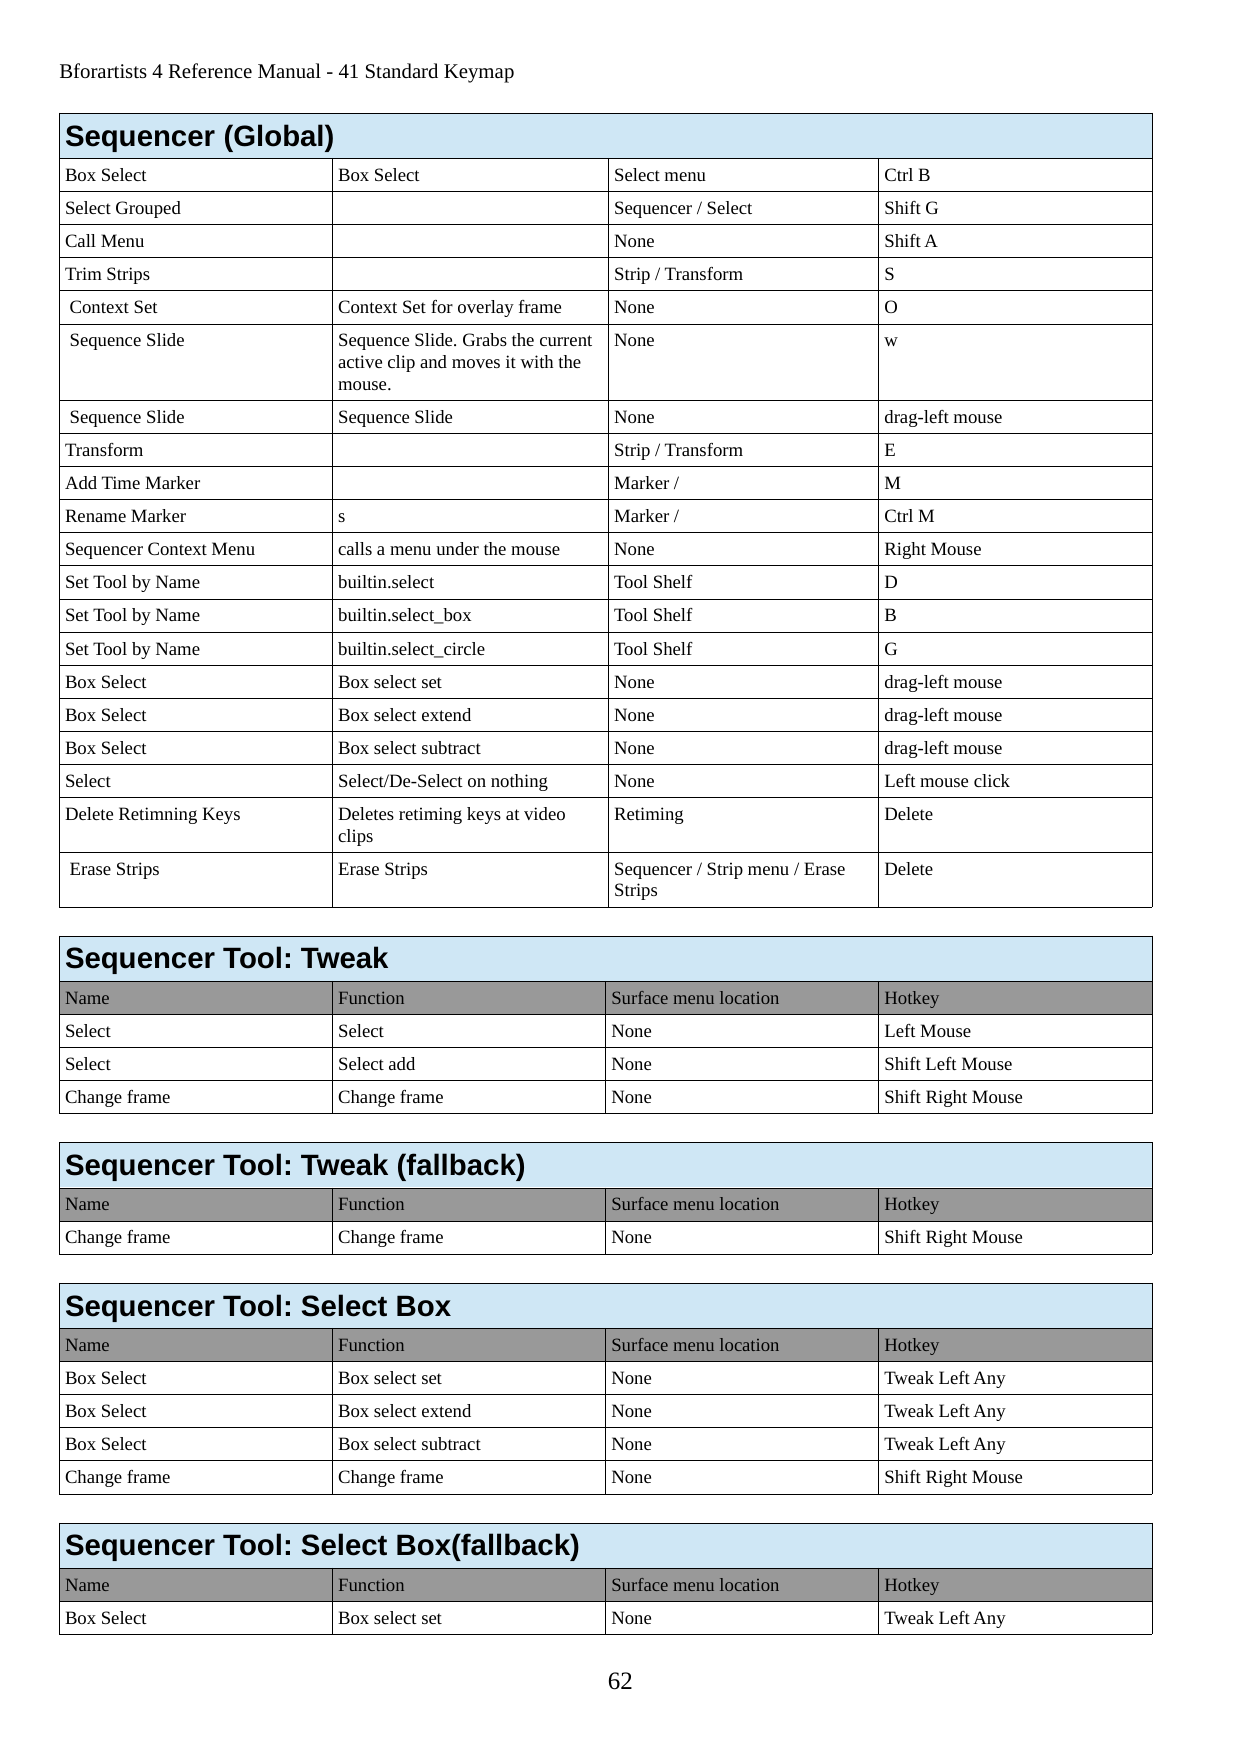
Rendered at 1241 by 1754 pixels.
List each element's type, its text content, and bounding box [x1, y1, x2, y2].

table_cell Transform [60, 434, 332, 466]
table_cell drag-left mouse [879, 732, 1152, 764]
table_cell Box select subtract [333, 1428, 605, 1460]
table_cell None [606, 1015, 878, 1047]
table_cell Box Select [60, 1362, 332, 1394]
table_cell Box select set [333, 1602, 605, 1634]
table_cell Tweak Left Any [879, 1362, 1152, 1394]
table_cell None [606, 1048, 878, 1080]
table_cell Change frame [60, 1081, 332, 1113]
table_cell [333, 225, 608, 257]
table_cell Function [333, 982, 605, 1014]
table_cell Set Tool by Name [60, 566, 332, 598]
table_cell drag-left mouse [879, 401, 1152, 433]
table_cell Rename Marker [60, 500, 332, 532]
table_cell Strip / Transform [609, 434, 878, 466]
table_cell None [609, 732, 878, 764]
table_cell Box select set [333, 666, 608, 698]
table_cell Delete [879, 798, 1152, 852]
table_cell Select [333, 1015, 605, 1047]
table_cell Box Select [333, 159, 608, 191]
table_cell drag-left mouse [879, 666, 1152, 698]
table_cell Hotkey [879, 982, 1152, 1014]
table_cell Select [60, 1048, 332, 1080]
table_cell Marker / [609, 467, 878, 499]
table_cell Tool Shelf [609, 566, 878, 598]
table_header Sequencer (Global) [60, 114, 1152, 158]
table_cell G [879, 633, 1152, 665]
table_cell None [606, 1428, 878, 1460]
table_cell [333, 434, 608, 466]
table_cell Surface menu location [606, 1189, 878, 1221]
table_cell E [879, 434, 1152, 466]
table_cell Delete [879, 853, 1152, 907]
table_cell Call Menu [60, 225, 332, 257]
table_cell w [879, 325, 1152, 400]
table_cell Tool Shelf [609, 600, 878, 632]
table_cell Tool Shelf [609, 633, 878, 665]
table_cell Name [60, 982, 332, 1014]
table_cell Name [60, 1329, 332, 1361]
table_cell Box select extend [333, 699, 608, 731]
table_cell Sequence Slide [333, 401, 608, 433]
table_cell Box Select [60, 1428, 332, 1460]
table_cell builtin.select_box [333, 600, 608, 632]
table_cell Box Select [60, 666, 332, 698]
table_cell None [606, 1222, 878, 1254]
table_cell Trim Strips [60, 258, 332, 290]
table_cell O [879, 291, 1152, 323]
table_cell Change frame [333, 1222, 605, 1254]
table_cell Shift G [879, 192, 1152, 224]
table_cell Shift Left Mouse [879, 1048, 1152, 1080]
table_cell D [879, 566, 1152, 598]
table_cell Right Mouse [879, 533, 1152, 565]
table_cell Strip / Transform [609, 258, 878, 290]
table_cell Left mouse click [879, 765, 1152, 797]
table_cell M [879, 467, 1152, 499]
table_cell Hotkey [879, 1189, 1152, 1221]
table_cell Name [60, 1569, 332, 1601]
table_cell None [606, 1395, 878, 1427]
table_cell Change frame [60, 1461, 332, 1493]
table_cell Surface menu location [606, 982, 878, 1014]
table_cell None [606, 1362, 878, 1394]
table_cell Box Select [60, 1395, 332, 1427]
table_cell Hotkey [879, 1569, 1152, 1601]
table_cell Tweak Left Any [879, 1395, 1152, 1427]
table_cell None [609, 533, 878, 565]
table_header Sequencer Tool: Tweak (fallback) [60, 1143, 1152, 1187]
table_cell Shift Right Mouse [879, 1461, 1152, 1493]
table_cell Select/De-Select on nothing [333, 765, 608, 797]
table_cell Shift Right Mouse [879, 1081, 1152, 1113]
table_cell Function [333, 1329, 605, 1361]
table_cell Context Set for overlay frame [333, 291, 608, 323]
table_cell builtin.select [333, 566, 608, 598]
table_cell s [333, 500, 608, 532]
table_cell Delete Retimning Keys [60, 798, 332, 852]
table_cell Erase Strips [333, 853, 608, 907]
table_cell Box Select [60, 699, 332, 731]
table_cell None [609, 325, 878, 400]
table_cell Change frame [333, 1461, 605, 1493]
table_cell Shift Right Mouse [879, 1222, 1152, 1254]
table_cell Erase Strips [60, 853, 332, 907]
table_cell [333, 258, 608, 290]
table_cell Ctrl B [879, 159, 1152, 191]
table_cell Box select extend [333, 1395, 605, 1427]
table_cell Marker / [609, 500, 878, 532]
table_cell None [609, 291, 878, 323]
table_cell Left Mouse [879, 1015, 1152, 1047]
table_cell S [879, 258, 1152, 290]
table_header Sequencer Tool: Select Box [60, 1284, 1152, 1328]
table_cell Surface menu location [606, 1569, 878, 1601]
table_cell Deletes retiming keys at video clips [333, 798, 608, 852]
table_cell Select Grouped [60, 192, 332, 224]
table_cell builtin.select_circle [333, 633, 608, 665]
table_cell Function [333, 1569, 605, 1601]
table_cell Surface menu location [606, 1329, 878, 1361]
table_cell Box Select [60, 732, 332, 764]
table_cell Shift A [879, 225, 1152, 257]
table_cell drag-left mouse [879, 699, 1152, 731]
table_cell Sequence Slide. Grabs the current active clip and moves it with the mouse. [333, 325, 608, 400]
table_cell Sequencer Context Menu [60, 533, 332, 565]
table_cell Ctrl M [879, 500, 1152, 532]
table_cell None [606, 1461, 878, 1493]
table_cell Change frame [333, 1081, 605, 1113]
table_cell None [609, 666, 878, 698]
table_cell Context Set [60, 291, 332, 323]
table_cell Set Tool by Name [60, 633, 332, 665]
table_cell None [609, 225, 878, 257]
table_cell Box Select [60, 159, 332, 191]
table_cell calls a menu under the mouse [333, 533, 608, 565]
table_cell Change frame [60, 1222, 332, 1254]
table_cell B [879, 600, 1152, 632]
table_cell Name [60, 1189, 332, 1221]
table_cell Select [60, 765, 332, 797]
table_cell None [609, 401, 878, 433]
table_cell Sequence Slide [60, 325, 332, 400]
table_cell Function [333, 1189, 605, 1221]
table_cell Hotkey [879, 1329, 1152, 1361]
table_cell Set Tool by Name [60, 600, 332, 632]
table_cell Sequence Slide [60, 401, 332, 433]
table_cell Add Time Marker [60, 467, 332, 499]
table_cell Box select subtract [333, 732, 608, 764]
table_cell Retiming [609, 798, 878, 852]
table_cell Select [60, 1015, 332, 1047]
table_header Sequencer Tool: Tweak [60, 937, 1152, 981]
table_cell Tweak Left Any [879, 1602, 1152, 1634]
table_cell Sequencer / Strip menu / Erase Strips [609, 853, 878, 907]
table_cell Box Select [60, 1602, 332, 1634]
table_header Sequencer Tool: Select Box(fallback) [60, 1524, 1152, 1568]
table_cell Tweak Left Any [879, 1428, 1152, 1460]
table_cell Select menu [609, 159, 878, 191]
table_cell Box select set [333, 1362, 605, 1394]
table_cell Sequencer / Select [609, 192, 878, 224]
table_cell None [606, 1602, 878, 1634]
table_cell None [606, 1081, 878, 1113]
table_cell [333, 467, 608, 499]
table_cell [333, 192, 608, 224]
table_cell None [609, 699, 878, 731]
table_cell None [609, 765, 878, 797]
table_cell Select add [333, 1048, 605, 1080]
